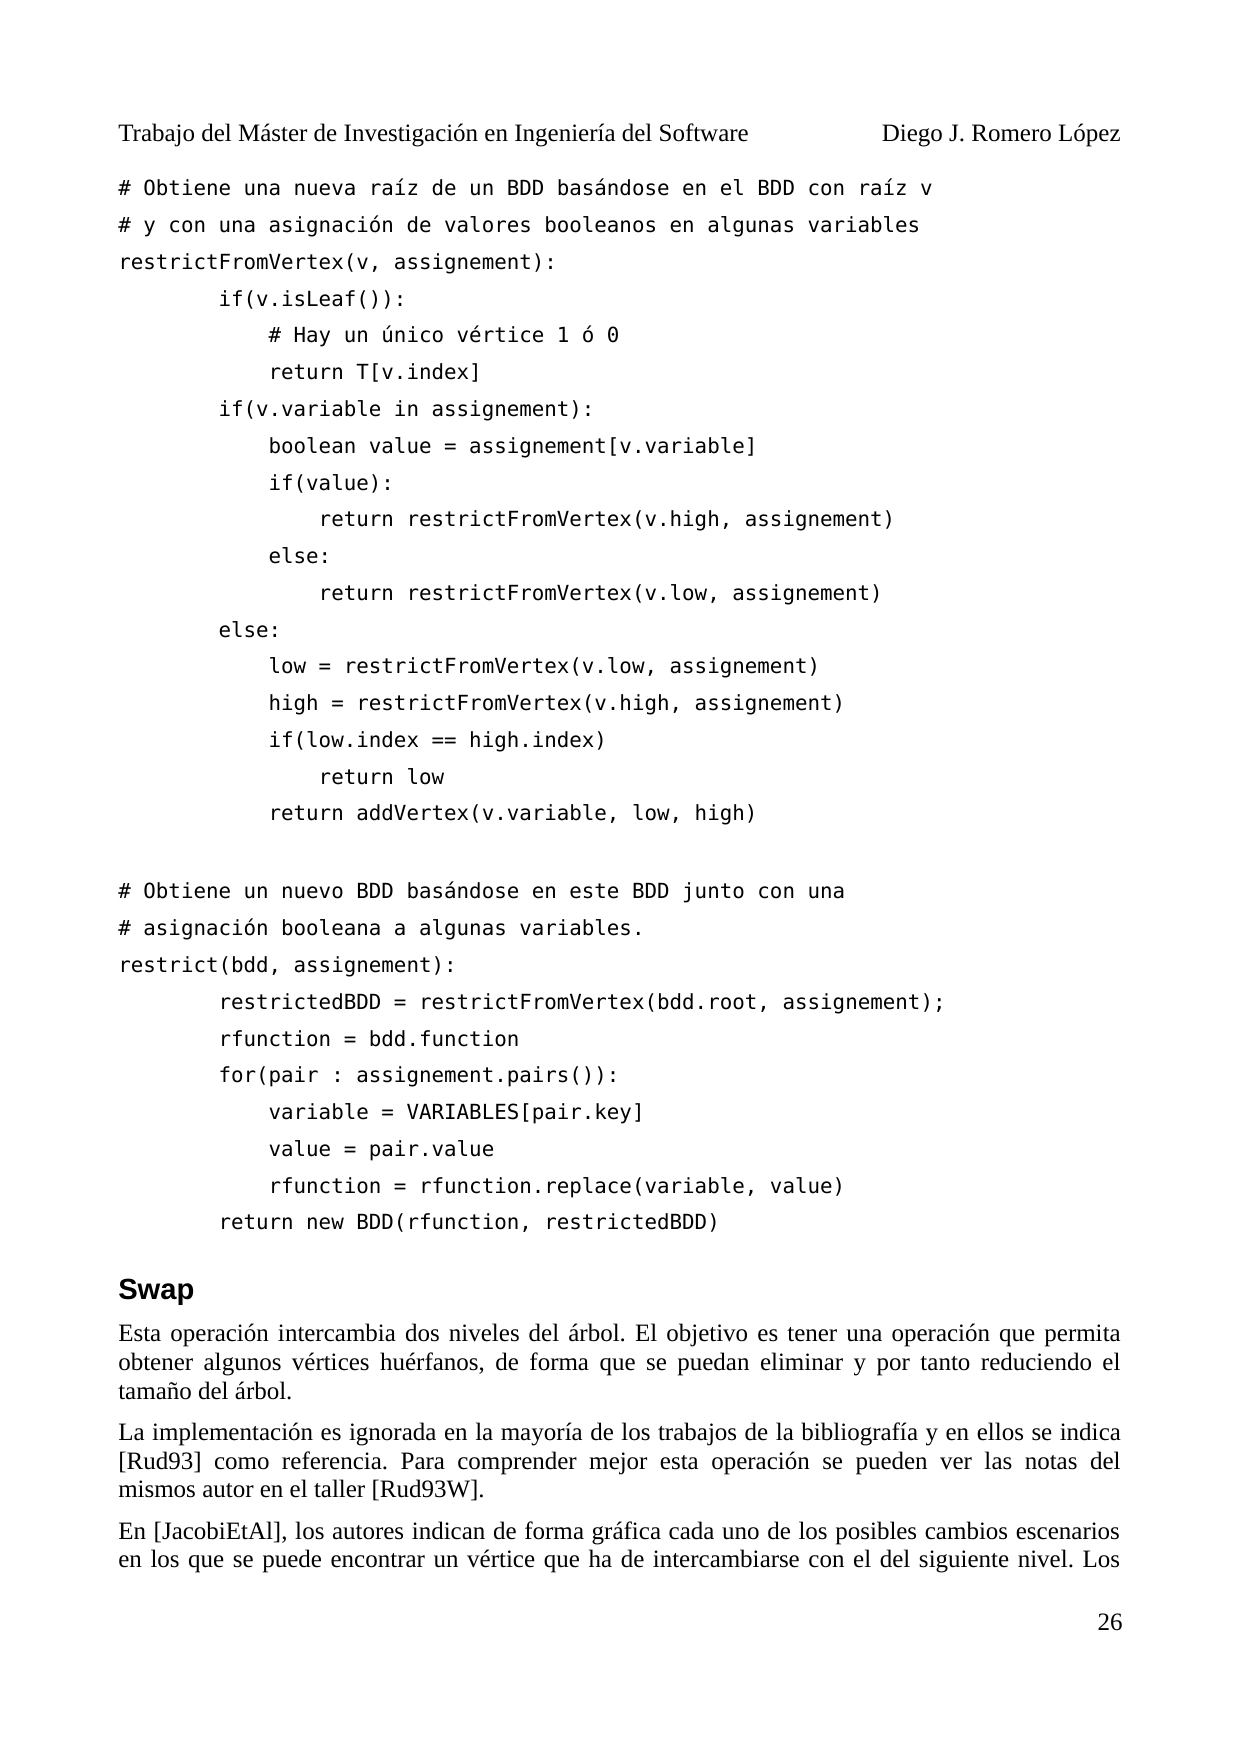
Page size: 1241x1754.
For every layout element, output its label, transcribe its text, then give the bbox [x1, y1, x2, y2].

text Esta operación intercambia dos niveles del árbol. El objetivo es tener una operación que permita obtener algunos vértices huérfanos, de forma que se puedan eliminar y por tanto reduciendo el tamaño del árbol. [118, 1318, 1122, 1404]
text rfunction = bdd.function [118, 1027, 1122, 1051]
text return restrictFromVertex(v.low, assignement) [118, 581, 1122, 605]
text # asignación booleana a algunas variables. [118, 916, 1122, 941]
text restrictedBDD = restrictFromVertex(bdd.root, assignement); [118, 990, 1122, 1014]
text # y con una asignación de valores booleanos en algunas variables [118, 213, 1122, 237]
text rfunction = rfunction.replace(variable, value) [118, 1174, 1122, 1198]
text restrictFromVertex(v, assignement): [118, 250, 1122, 274]
text # Obtiene un nuevo BDD basándose en este BDD junto con una [118, 879, 1122, 904]
text return T[v.index] [118, 360, 1122, 384]
text En [JacobiEtAl], los autores indican de forma gráfica cada uno de los posibles cambios escenarios en los que se puede encontrar un vértice que ha de intercambiarse con el del siguiente nivel. Los [118, 1516, 1122, 1573]
text if(v.variable in assignement): [118, 397, 1122, 421]
text return low [118, 765, 1122, 789]
text # Hay un único vértice 1 ó 0 [118, 323, 1122, 348]
text else: [118, 544, 1122, 568]
text return restrictFromVertex(v.high, assignement) [118, 507, 1122, 532]
text if(low.index == high.index) [118, 728, 1122, 752]
text if(v.isLeaf()): [118, 287, 1122, 311]
text if(value): [118, 471, 1122, 495]
text # Obtiene una nueva raíz de un BDD basándose en el BDD con raíz v [118, 176, 1122, 201]
text for(pair : assignement.pairs()): [118, 1063, 1122, 1088]
text else: [118, 618, 1122, 642]
text value = pair.value [118, 1137, 1122, 1161]
subtitle Swap [118, 1272, 1122, 1306]
text restrict(bdd, assignement): [118, 953, 1122, 977]
text return addVertex(v.variable, low, high) [118, 801, 1122, 826]
text variable = VARIABLES[pair.key] [118, 1100, 1122, 1124]
text boolean value = assignement[v.variable] [118, 434, 1122, 458]
text La implementación es ignorada en la mayoría de los trabajos de la bibliografía y en ellos se indica [Rud93] como referencia. Para comprender mejor esta operación se pueden ver las notas del mismos autor en el taller [Rud93W]. [118, 1417, 1122, 1503]
text low = restrictFromVertex(v.low, assignement) [118, 654, 1122, 679]
text return new BDD(rfunction, restrictedBDD) [118, 1210, 1122, 1235]
text high = restrictFromVertex(v.high, assignement) [118, 691, 1122, 715]
